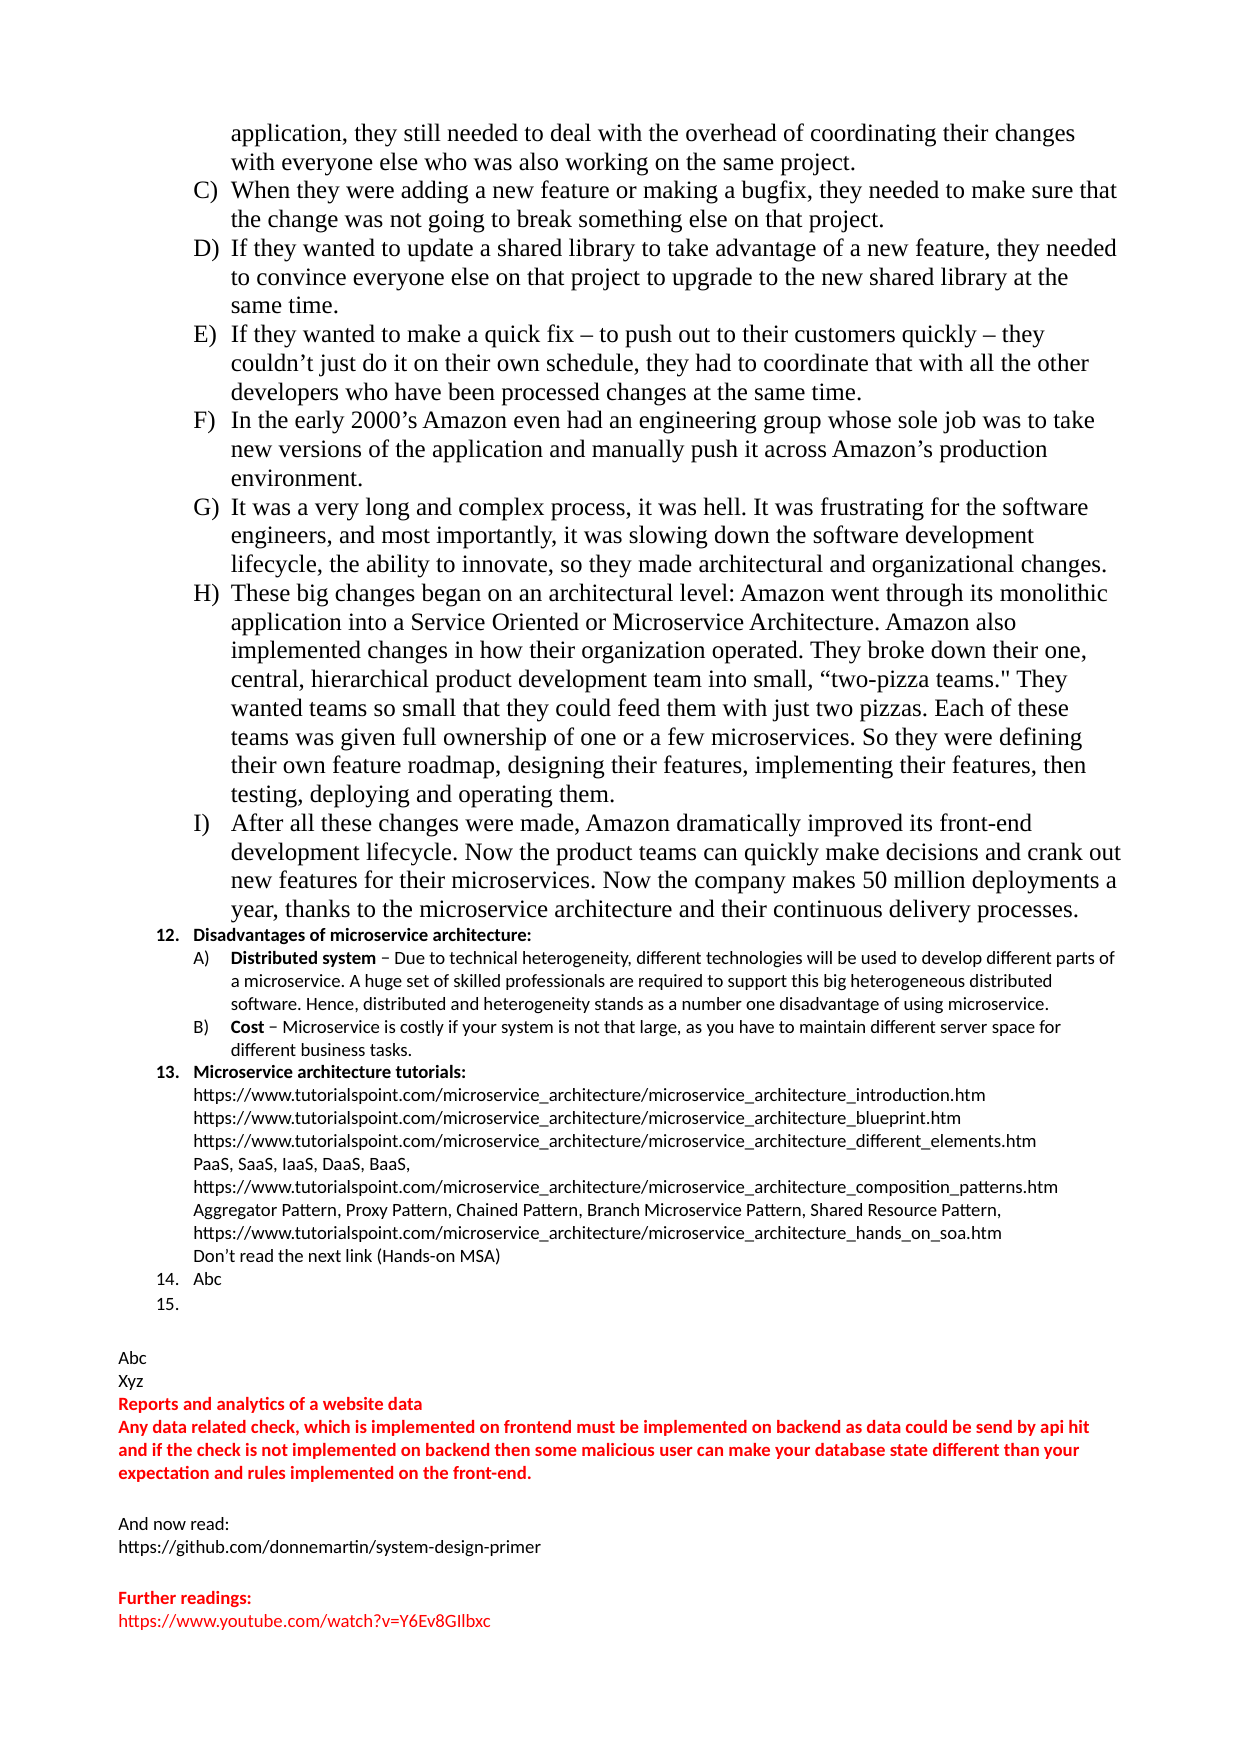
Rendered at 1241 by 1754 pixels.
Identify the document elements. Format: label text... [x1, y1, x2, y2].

list Cost − Microservice is costly if your system is not that large, as you have to maintain different server space for different business tasks. [193, 1015, 1122, 1061]
list It was a very long and complex process, it was hell. It was frustrating for the software engineers, and most importantly, it was slowing down the software development lifecycle, the ability to innovate, so they made architectural and organizational changes. [193, 492, 1122, 578]
text https://www.youtube.com/watch?v=Y6Ev8GIlbxc [118, 1609, 1122, 1632]
text Xyz [118, 1369, 1122, 1392]
list These big changes began on an architectural level: Amazon went through its monolithic application into a Service Oriented or Microservice Architecture. Amazon also implemented changes in how their organization operated. They broke down their one, central, hierarchical product development team into small, “two-pizza teams." They wanted teams so small that they could feed them with just two pizzas. Each of these teams was given full ownership of one or a few microservices. So they were defining their own feature roadmap, designing their features, implementing their features, then testing, deploying and operating them. [193, 578, 1122, 808]
list In the early 2000’s Amazon even had an engineering group whose sole job was to take new versions of the application and manually push it across Amazon’s production environment. [193, 406, 1122, 492]
list If they wanted to make a quick fix – to push out to their customers quickly – they couldn’t just do it on their own schedule, they had to coordinate that with all the other developers who have been processed changes at the same time. [193, 319, 1122, 406]
list Microservice architecture tutorials: [156, 1061, 1122, 1083]
text Any data related check, which is implemented on frontend must be implemented on backend as data could be send by api hit and if the check is not implemented on backend then some malicious user can make your database state different than your expectation and rules implemented on the front-end. [118, 1415, 1122, 1484]
list Don’t read the next link (Hands-on MSA) [156, 1244, 1122, 1267]
list If they wanted to update a shared library to take advantage of a new feature, they needed to convince everyone else on that project to upgrade to the new shared library at the same time. [193, 233, 1122, 319]
text Further readings: [118, 1586, 1122, 1609]
text Abc [118, 1346, 1122, 1369]
list Disadvantages of microservice architecture: [156, 923, 1122, 946]
text https://github.com/donnemartin/system-design-primer [118, 1535, 1122, 1558]
list Distributed system − Due to technical heterogeneity, different technologies will be used to develop different parts of a microservice. A huge set of skilled professionals are required to support this big heterogeneous distributed software. Hence, distributed and heterogeneity stands as a number one disadvantage of using microservice. [193, 946, 1122, 1015]
list https://www.tutorialspoint.com/microservice_architecture/microservice_architecture_blueprint.htm [156, 1106, 1122, 1129]
list When they were adding a new feature or making a bugfix, they needed to make sure that the change was not going to break something else on that project. [193, 176, 1122, 233]
list https://www.tutorialspoint.com/microservice_architecture/microservice_architecture_composition_patterns.htm [156, 1175, 1122, 1198]
list https://www.tutorialspoint.com/microservice_architecture/microservice_architecture_different_elements.htm [156, 1129, 1122, 1152]
list https://www.tutorialspoint.com/microservice_architecture/microservice_architecture_hands_on_soa.htm [156, 1221, 1122, 1244]
list Abc [156, 1267, 1122, 1290]
text And now read: [118, 1512, 1122, 1535]
list After all these changes were made, Amazon dramatically improved its front-end development lifecycle. Now the product teams can quickly make decisions and crank out new features for their microservices. Now the company makes 50 million deployments a year, thanks to the microservice architecture and their continuous delivery processes. [193, 808, 1122, 923]
list PaaS, SaaS, IaaS, DaaS, BaaS, [156, 1152, 1122, 1175]
list Aggregator Pattern, Proxy Pattern, Chained Pattern, Branch Microservice Pattern, Shared Resource Pattern, [156, 1198, 1122, 1221]
list https://www.tutorialspoint.com/microservice_architecture/microservice_architecture_introduction.htm [156, 1083, 1122, 1106]
text Reports and analytics of a website data [118, 1392, 1122, 1415]
list application, they still needed to deal with the overhead of coordinating their changes with everyone else who was also working on the same project. [193, 118, 1122, 176]
